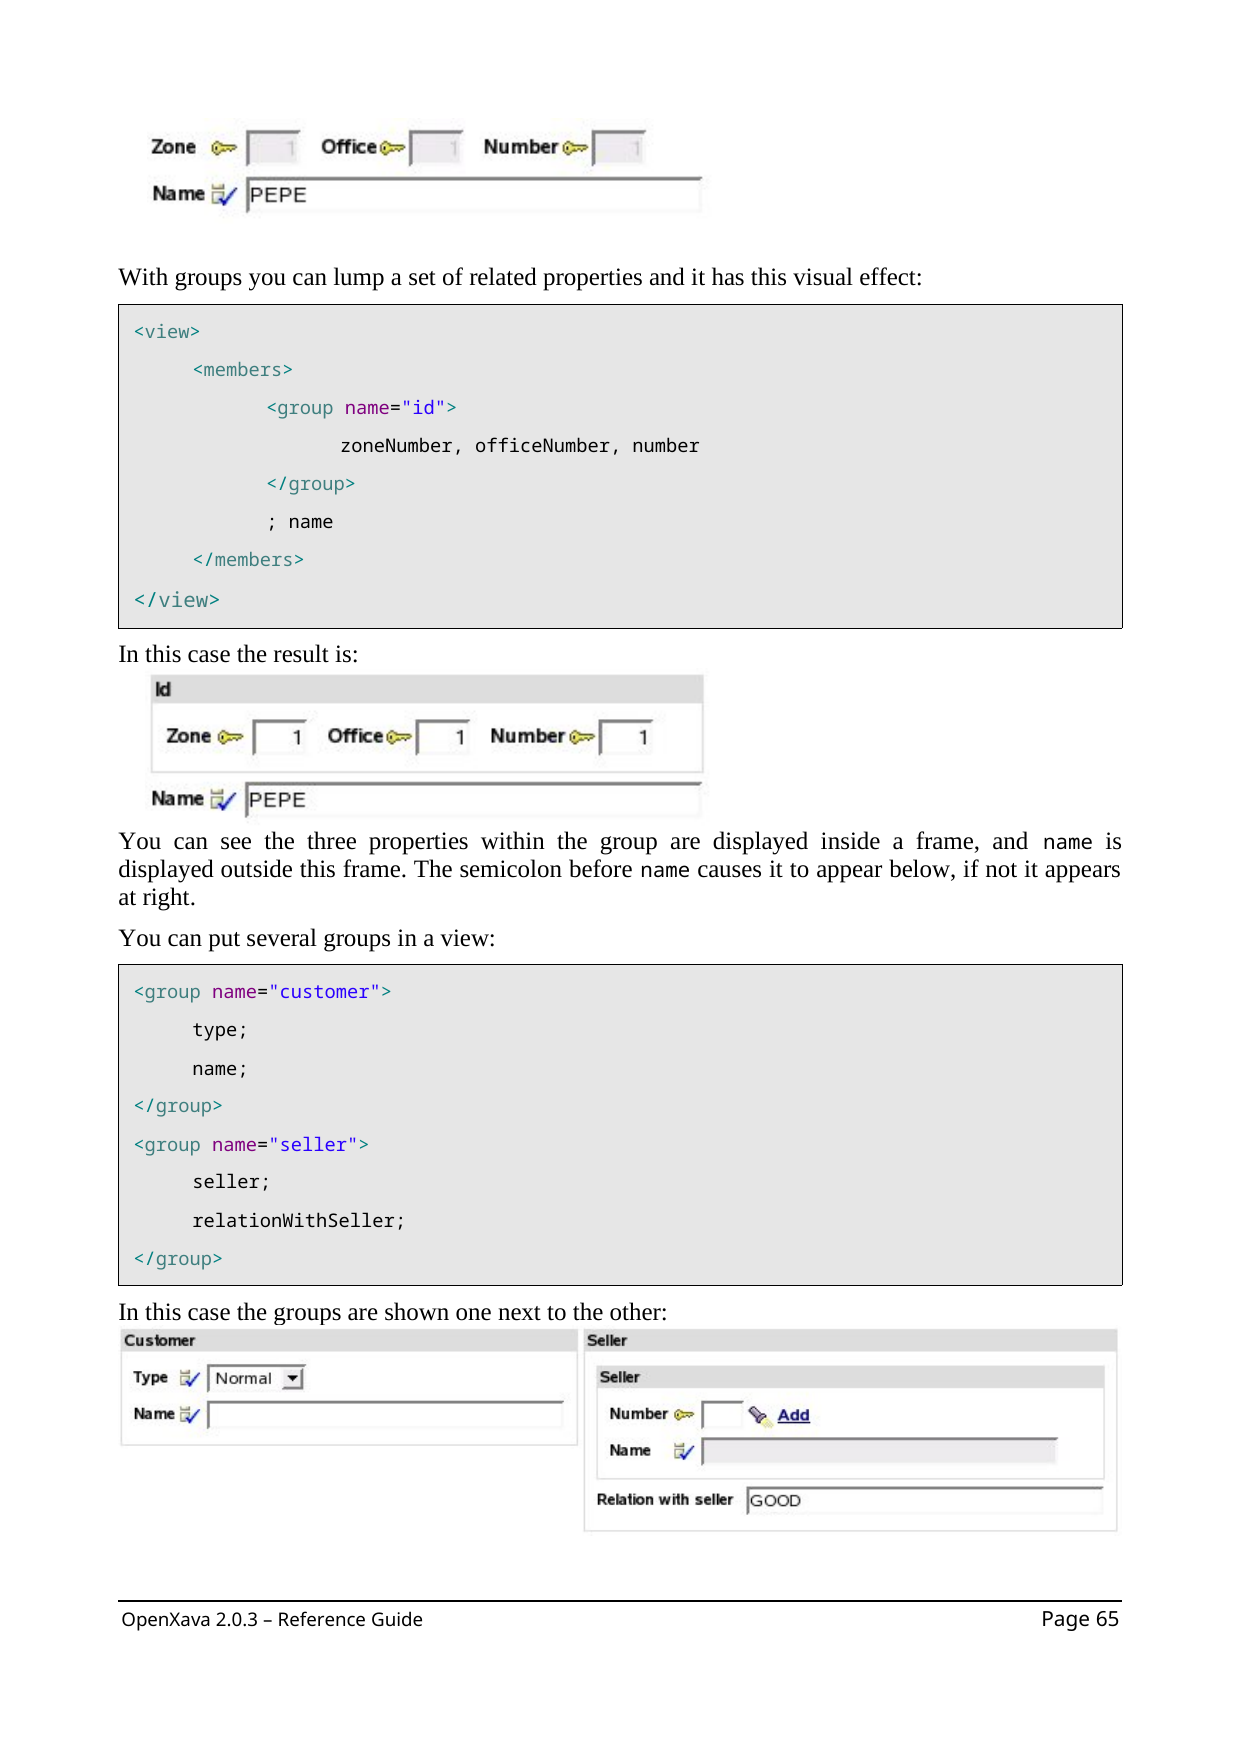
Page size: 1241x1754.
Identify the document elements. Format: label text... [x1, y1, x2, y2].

picture [144, 668, 714, 827]
text <group name="seller"> [119, 1116, 1122, 1154]
text You can see the three properties within the group are displayed inside a frame, and name is displayed outside this frame. The semicolon before name causes it to appear below, if not it appears at right. [118, 827, 1122, 911]
text <group name="id"> [119, 380, 1122, 418]
text <members> [119, 342, 1122, 380]
text relationWithSeller; [119, 1192, 1122, 1230]
text type; [119, 1002, 1122, 1040]
text seller; [119, 1154, 1122, 1192]
picture [118, 1325, 1122, 1536]
text In this case the result is: [118, 640, 1122, 668]
text </group> [119, 456, 1122, 494]
picture [147, 118, 717, 224]
text </group> [119, 1230, 1122, 1285]
text ; name [119, 494, 1122, 532]
text <group name="customer"> [119, 965, 1122, 1002]
text zoneNumber, officeNumber, number [119, 418, 1122, 456]
text <view> [119, 305, 1122, 342]
text name; [119, 1040, 1122, 1078]
text You can put several groups in a view: [118, 924, 1122, 951]
text With groups you can lump a set of related properties and it has this visual effect: [118, 263, 1122, 291]
text </members> [119, 532, 1122, 570]
text In this case the groups are shown one next to the other: [118, 1298, 1122, 1325]
text </view> [119, 570, 1122, 628]
text </group> [119, 1078, 1122, 1116]
